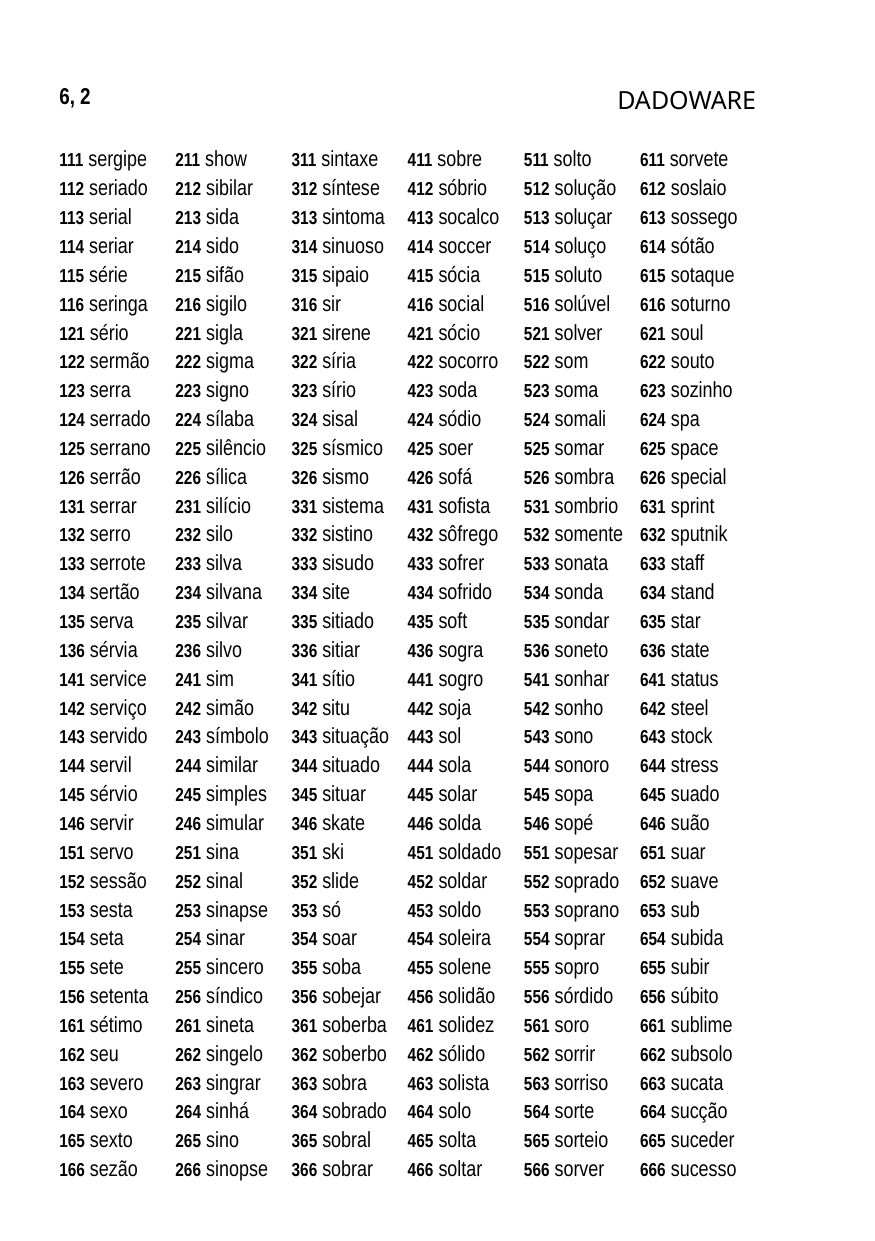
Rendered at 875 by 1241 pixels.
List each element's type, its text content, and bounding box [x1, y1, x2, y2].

text 256 síndico [175, 983, 291, 1008]
text 666 sucesso [640, 1156, 756, 1181]
text 125 serrano [59, 435, 175, 460]
text 241 sim [175, 666, 291, 691]
text 335 sitiado [291, 608, 407, 633]
text 622 souto [640, 348, 756, 373]
text 225 silêncio [175, 435, 291, 460]
text 161 sétimo [59, 1012, 175, 1037]
text 462 sólido [407, 1041, 524, 1066]
text 411 sobre [407, 146, 524, 171]
text 463 solista [407, 1069, 524, 1095]
text 412 sóbrio [407, 175, 524, 200]
text 612 soslaio [640, 175, 756, 200]
text 263 singrar [175, 1069, 291, 1095]
text 6, 2 [59, 83, 177, 109]
text 422 socorro [407, 348, 524, 373]
text 116 seringa [59, 291, 175, 316]
text 635 star [640, 608, 756, 633]
text 611 sorvete [640, 146, 756, 171]
text 655 subir [640, 954, 756, 979]
text 156 setenta [59, 983, 175, 1008]
text 344 situado [291, 752, 407, 777]
text 361 soberba [291, 1012, 407, 1037]
text 556 sórdido [524, 983, 640, 1008]
text 115 série [59, 262, 175, 287]
text 213 sida [175, 204, 291, 229]
text 533 sonata [524, 550, 640, 575]
text 563 sorriso [524, 1069, 640, 1095]
text 545 sopa [524, 781, 640, 806]
text 155 sete [59, 954, 175, 979]
text 424 sódio [407, 406, 524, 431]
text 164 sexo [59, 1098, 175, 1123]
text 415 sócia [407, 262, 524, 287]
text 146 servir [59, 810, 175, 835]
text 322 síria [291, 348, 407, 373]
text 112 seriado [59, 175, 175, 200]
text 222 sigma [175, 348, 291, 373]
text 562 sorrir [524, 1041, 640, 1066]
text 623 sozinho [640, 377, 756, 402]
text 636 state [640, 637, 756, 662]
text 132 serro [59, 521, 175, 546]
text 646 suão [640, 810, 756, 835]
text 121 sério [59, 319, 175, 344]
text 663 sucata [640, 1069, 756, 1095]
text 453 soldo [407, 896, 524, 922]
text 634 stand [640, 579, 756, 604]
text 551 sopesar [524, 839, 640, 864]
text 224 sílaba [175, 406, 291, 431]
text 223 signo [175, 377, 291, 402]
text 633 staff [640, 550, 756, 575]
text 343 situação [291, 723, 407, 748]
text 642 steel [640, 694, 756, 719]
text 516 solúvel [524, 291, 640, 316]
text 266 sinopse [175, 1156, 291, 1181]
text 656 súbito [640, 983, 756, 1008]
text 431 sofista [407, 492, 524, 518]
text 524 somali [524, 406, 640, 431]
text 653 sub [640, 896, 756, 922]
text 561 soro [524, 1012, 640, 1037]
text 221 sigla [175, 319, 291, 344]
text 523 soma [524, 377, 640, 402]
text 564 sorte [524, 1098, 640, 1123]
text 234 silvana [175, 579, 291, 604]
text 554 soprar [524, 925, 640, 950]
text 352 slide [291, 868, 407, 893]
text 151 servo [59, 839, 175, 864]
text 111 sergipe [59, 146, 175, 171]
text 416 social [407, 291, 524, 316]
text 441 sogro [407, 666, 524, 691]
text 226 sílica [175, 464, 291, 489]
text 336 sitiar [291, 637, 407, 662]
text 456 solidão [407, 983, 524, 1008]
text 644 stress [640, 752, 756, 777]
text 511 solto [524, 146, 640, 171]
text 346 skate [291, 810, 407, 835]
text 246 simular [175, 810, 291, 835]
text 143 servido [59, 723, 175, 748]
text 651 suar [640, 839, 756, 864]
text 333 sisudo [291, 550, 407, 575]
text 144 servil [59, 752, 175, 777]
text 552 soprado [524, 868, 640, 893]
text 332 sistino [291, 521, 407, 546]
text 626 special [640, 464, 756, 489]
text 466 soltar [407, 1156, 524, 1181]
text 536 soneto [524, 637, 640, 662]
text 531 sombrio [524, 492, 640, 518]
text 565 sorteio [524, 1127, 640, 1152]
text 163 severo [59, 1069, 175, 1095]
text 122 sermão [59, 348, 175, 373]
text 123 serra [59, 377, 175, 402]
text 534 sonda [524, 579, 640, 604]
text 515 soluto [524, 262, 640, 287]
text 514 soluço [524, 233, 640, 258]
text 321 sirene [291, 319, 407, 344]
text 445 solar [407, 781, 524, 806]
text 364 sobrado [291, 1098, 407, 1123]
text 232 silo [175, 521, 291, 546]
text 522 som [524, 348, 640, 373]
text 264 sinhá [175, 1098, 291, 1123]
text 134 sertão [59, 579, 175, 604]
text 136 sérvia [59, 637, 175, 662]
text 323 sírio [291, 377, 407, 402]
text 325 sísmico [291, 435, 407, 460]
text 446 solda [407, 810, 524, 835]
text 451 soldado [407, 839, 524, 864]
text 436 sogra [407, 637, 524, 662]
text 236 silvo [175, 637, 291, 662]
text 245 simples [175, 781, 291, 806]
text 512 solução [524, 175, 640, 200]
text 535 sondar [524, 608, 640, 633]
text 166 sezão [59, 1156, 175, 1181]
text 145 sérvio [59, 781, 175, 806]
text 365 sobral [291, 1127, 407, 1152]
text 351 ski [291, 839, 407, 864]
text 661 sublime [640, 1012, 756, 1037]
text 452 soldar [407, 868, 524, 893]
text 314 sinuoso [291, 233, 407, 258]
text 444 sola [407, 752, 524, 777]
text 513 soluçar [524, 204, 640, 229]
text 135 serva [59, 608, 175, 633]
text 233 silva [175, 550, 291, 575]
text 235 silvar [175, 608, 291, 633]
text 621 soul [640, 319, 756, 344]
text 153 sesta [59, 896, 175, 922]
text 315 sipaio [291, 262, 407, 287]
text 216 sigilo [175, 291, 291, 316]
text 614 sótão [640, 233, 756, 258]
text 613 sossego [640, 204, 756, 229]
text 616 soturno [640, 291, 756, 316]
text 253 sinapse [175, 896, 291, 922]
text 525 somar [524, 435, 640, 460]
text 454 soleira [407, 925, 524, 950]
text 262 singelo [175, 1041, 291, 1066]
text 546 sopé [524, 810, 640, 835]
text 526 sombra [524, 464, 640, 489]
text 543 sono [524, 723, 640, 748]
text 341 sítio [291, 666, 407, 691]
text 142 serviço [59, 694, 175, 719]
text 316 sir [291, 291, 407, 316]
text 242 simão [175, 694, 291, 719]
text 355 soba [291, 954, 407, 979]
text 265 sino [175, 1127, 291, 1152]
text 566 sorver [524, 1156, 640, 1181]
text 654 subida [640, 925, 756, 950]
text 165 sexto [59, 1127, 175, 1152]
text 521 solver [524, 319, 640, 344]
text 553 soprano [524, 896, 640, 922]
text 131 serrar [59, 492, 175, 518]
text 214 sido [175, 233, 291, 258]
text 643 stock [640, 723, 756, 748]
text 615 sotaque [640, 262, 756, 287]
text 433 sofrer [407, 550, 524, 575]
text 645 suado [640, 781, 756, 806]
text 313 sintoma [291, 204, 407, 229]
text 532 somente [524, 521, 640, 546]
text 133 serrote [59, 550, 175, 575]
text 414 soccer [407, 233, 524, 258]
text 662 subsolo [640, 1041, 756, 1066]
text 255 sincero [175, 954, 291, 979]
text 211 show [175, 146, 291, 171]
text 353 só [291, 896, 407, 922]
text 331 sistema [291, 492, 407, 518]
text 423 soda [407, 377, 524, 402]
text 413 socalco [407, 204, 524, 229]
text 114 seriar [59, 233, 175, 258]
text 665 suceder [640, 1127, 756, 1152]
text 631 sprint [640, 492, 756, 518]
text 326 sismo [291, 464, 407, 489]
text 461 solidez [407, 1012, 524, 1037]
text 426 sofá [407, 464, 524, 489]
text 141 service [59, 666, 175, 691]
text 434 sofrido [407, 579, 524, 604]
text 254 sinar [175, 925, 291, 950]
text 366 sobrar [291, 1156, 407, 1181]
text 541 sonhar [524, 666, 640, 691]
text 555 sopro [524, 954, 640, 979]
text 425 soer [407, 435, 524, 460]
text 152 sessão [59, 868, 175, 893]
text 455 solene [407, 954, 524, 979]
text 664 sucção [640, 1098, 756, 1123]
text 421 sócio [407, 319, 524, 344]
text 312 síntese [291, 175, 407, 200]
text 311 sintaxe [291, 146, 407, 171]
text 231 silício [175, 492, 291, 518]
text 244 similar [175, 752, 291, 777]
text 544 sonoro [524, 752, 640, 777]
text 154 seta [59, 925, 175, 950]
text 215 sifão [175, 262, 291, 287]
text 625 space [640, 435, 756, 460]
text 324 sisal [291, 406, 407, 431]
text 641 status [640, 666, 756, 691]
text 362 soberbo [291, 1041, 407, 1066]
text 464 solo [407, 1098, 524, 1123]
text 624 spa [640, 406, 756, 431]
text 442 soja [407, 694, 524, 719]
text 542 sonho [524, 694, 640, 719]
text 363 sobra [291, 1069, 407, 1095]
text 334 site [291, 579, 407, 604]
text 251 sina [175, 839, 291, 864]
text 212 sibilar [175, 175, 291, 200]
text 113 serial [59, 204, 175, 229]
text 252 sinal [175, 868, 291, 893]
text 354 soar [291, 925, 407, 950]
text 124 serrado [59, 406, 175, 431]
text 243 símbolo [175, 723, 291, 748]
text 261 sineta [175, 1012, 291, 1037]
text 126 serrão [59, 464, 175, 489]
text 435 soft [407, 608, 524, 633]
text 356 sobejar [291, 983, 407, 1008]
text 432 sôfrego [407, 521, 524, 546]
text 632 sputnik [640, 521, 756, 546]
text 652 suave [640, 868, 756, 893]
text 443 sol [407, 723, 524, 748]
text 345 situar [291, 781, 407, 806]
text 342 situ [291, 694, 407, 719]
text 162 seu [59, 1041, 175, 1066]
text 465 solta [407, 1127, 524, 1152]
